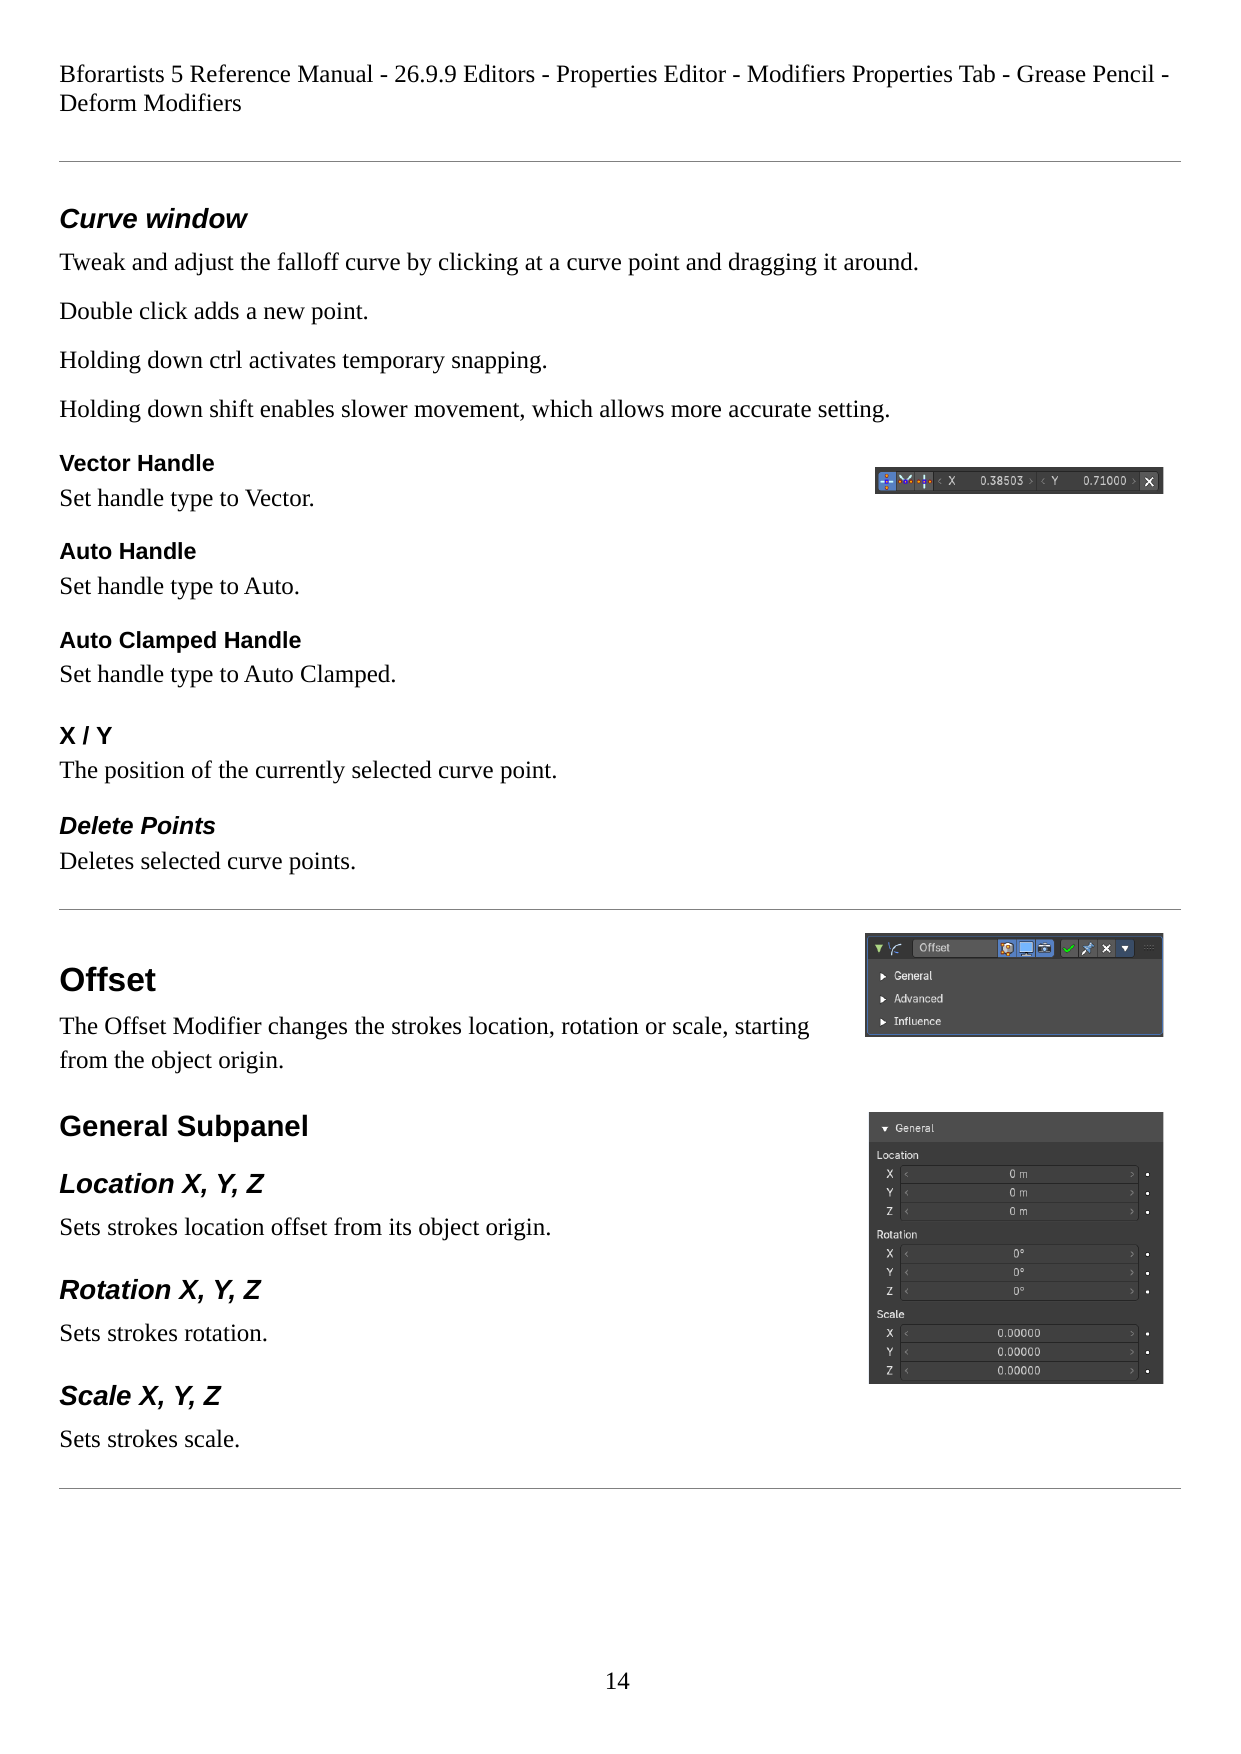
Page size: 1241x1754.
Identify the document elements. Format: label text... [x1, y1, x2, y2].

text Sets strokes location offset from its object origin. [59, 1212, 868, 1241]
subtitle General Subpanel [59, 1109, 1181, 1143]
text Set handle type to Auto. [59, 571, 1181, 600]
text The position of the currently selected curve point. [59, 756, 1181, 784]
text Sets strokes rotation. [59, 1318, 868, 1347]
subtitle Auto Handle [59, 538, 1181, 565]
subtitle Vector Handle [59, 449, 1181, 476]
text Set handle type to Vector. [59, 483, 1181, 511]
subtitle [1164, 1168, 1181, 1200]
text Sets strokes scale. [59, 1424, 1181, 1453]
subtitle Offset [59, 960, 865, 998]
text Deletes selected curve points. [59, 846, 1181, 874]
text Tweak and adjust the falloff curve by clicking at a curve point and dragging it around. [59, 247, 1181, 276]
subtitle Rotation X, Y, Z [59, 1274, 868, 1306]
text Set handle type to Auto Clamped. [59, 659, 1181, 688]
subtitle [1164, 1274, 1181, 1306]
text [1164, 1318, 1181, 1347]
subtitle X / Y [59, 721, 1181, 749]
picture [875, 467, 1164, 494]
picture [865, 933, 1164, 1037]
text Double click adds a new point. [59, 296, 1181, 325]
subtitle [1164, 960, 1181, 998]
subtitle Delete Points [59, 811, 1181, 839]
picture [868, 1112, 1164, 1384]
subtitle Location X, Y, Z [59, 1168, 868, 1200]
text Holding down shift enables slower movement, which allows more accurate setting. [59, 394, 1181, 423]
subtitle Scale X, Y, Z [59, 1380, 1181, 1412]
subtitle Curve window [59, 203, 1181, 234]
subtitle Auto Clamped Handle [59, 626, 1181, 653]
text Holding down ctrl activates temporary snapping. [59, 345, 1181, 374]
text The Offset Modifier changes the strokes location, rotation or scale, starting from the object origin. [59, 1011, 1181, 1074]
